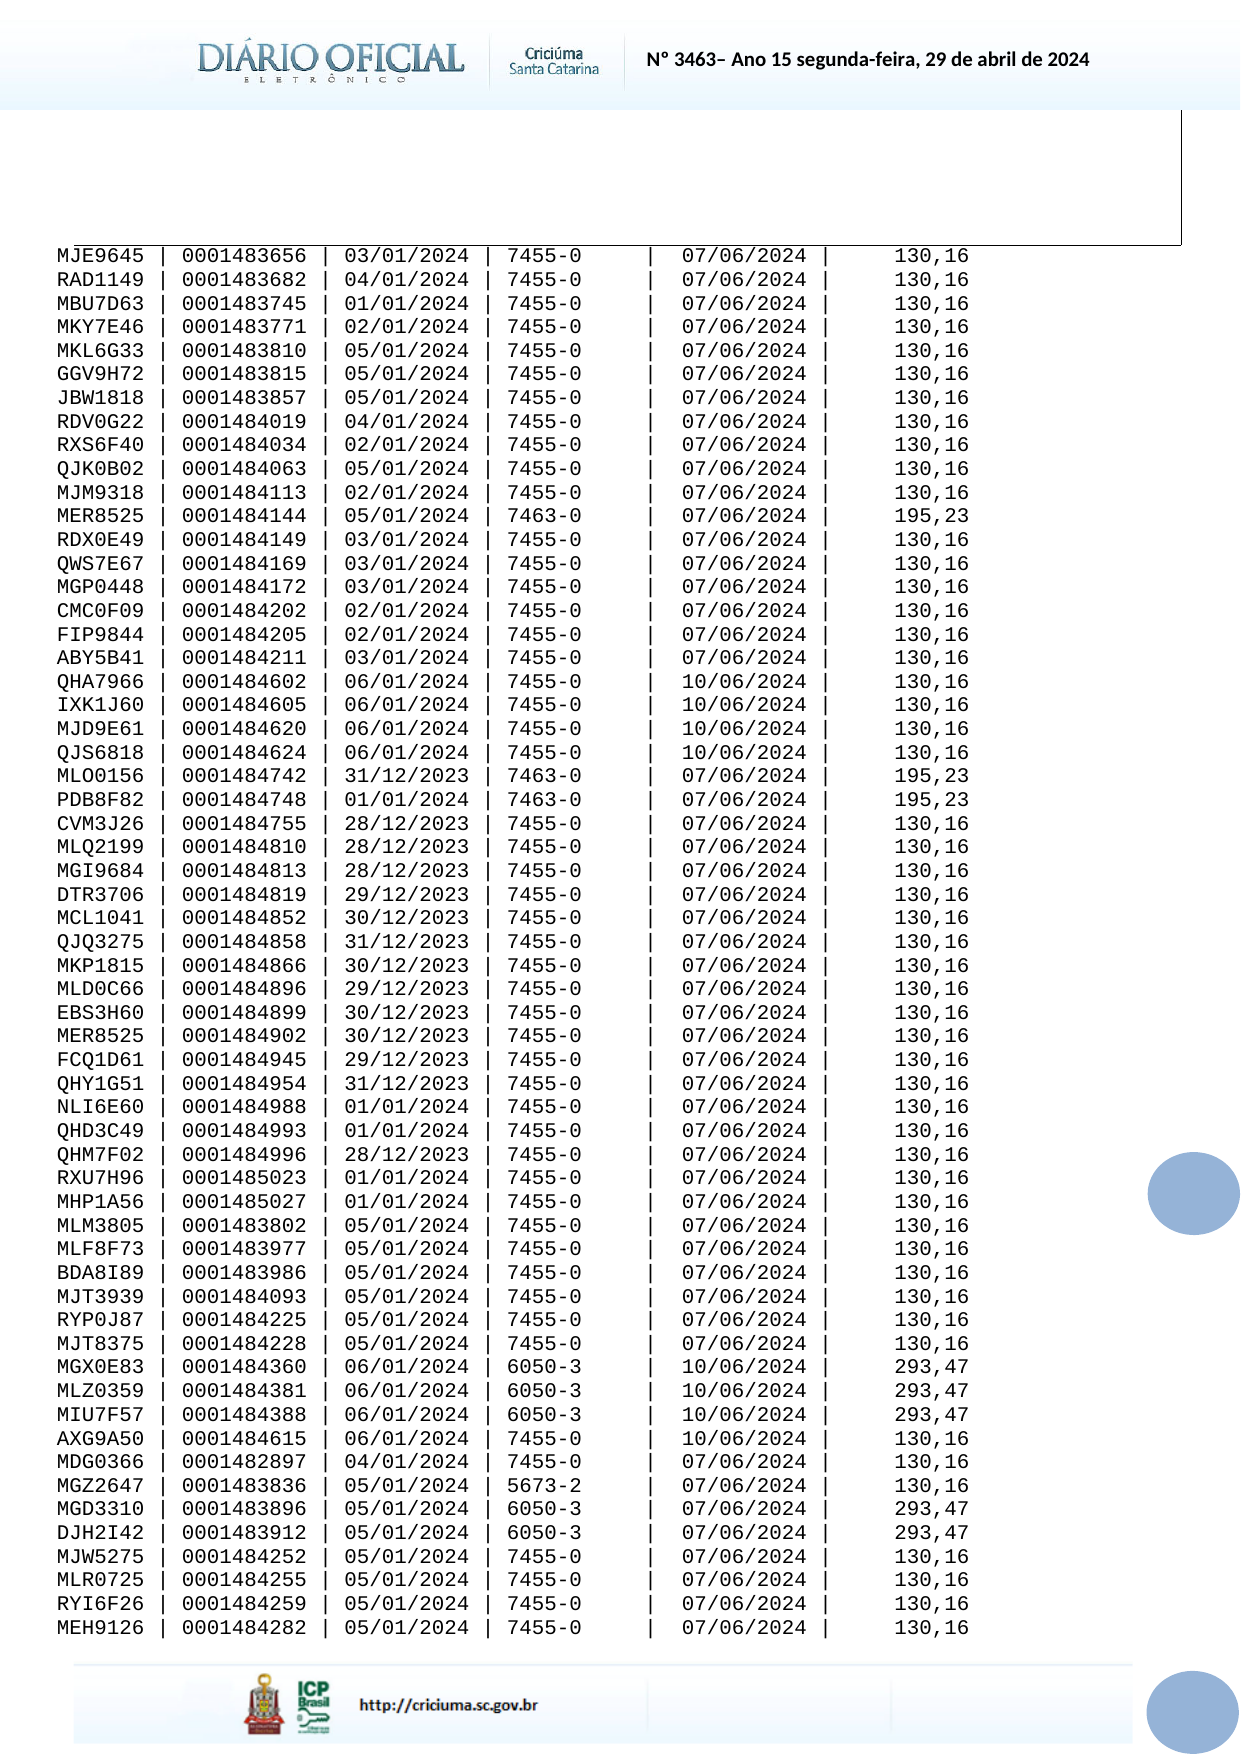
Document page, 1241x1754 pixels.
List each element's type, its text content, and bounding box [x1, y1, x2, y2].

text PDB8F82 | 0001484748 | 01/01/2024 | 7463-0 | 07/06/2024 | 195,23 [44, 789, 1181, 813]
text MHP1A56 | 0001485027 | 01/01/2024 | 7455-0 | 07/06/2024 | 130,16 [44, 1191, 1153, 1215]
text BDA8I89 | 0001483986 | 05/01/2024 | 7455-0 | 07/06/2024 | 130,16 [44, 1262, 1181, 1286]
text NLI6E60 | 0001484988 | 01/01/2024 | 7455-0 | 07/06/2024 | 130,16 [44, 1096, 1181, 1120]
text MLF8F73 | 0001483977 | 05/01/2024 | 7455-0 | 07/06/2024 | 130,16 [44, 1238, 1181, 1262]
text MJT3939 | 0001484093 | 05/01/2024 | 7455-0 | 07/06/2024 | 130,16 [44, 1286, 1181, 1309]
text MEH9126 | 0001484282 | 05/01/2024 | 7455-0 | 07/06/2024 | 130,16 [44, 1617, 1181, 1640]
text MLQ2199 | 0001484810 | 28/12/2023 | 7455-0 | 07/06/2024 | 130,16 [44, 836, 1181, 860]
text MGI9684 | 0001484813 | 28/12/2023 | 7455-0 | 07/06/2024 | 130,16 [44, 860, 1181, 884]
text AXG9A50 | 0001484615 | 06/01/2024 | 7455-0 | 10/06/2024 | 130,16 [44, 1427, 1181, 1451]
text MJT8375 | 0001484228 | 05/01/2024 | 7455-0 | 07/06/2024 | 130,16 [44, 1333, 1181, 1357]
text QHY1G51 | 0001484954 | 31/12/2023 | 7455-0 | 07/06/2024 | 130,16 [44, 1073, 1181, 1096]
text MJE9645 | 0001483656 | 03/01/2024 | 7455-0 | 07/06/2024 | 130,16 [44, 245, 1181, 269]
text RXS6F40 | 0001484034 | 02/01/2024 | 7455-0 | 07/06/2024 | 130,16 [44, 434, 1181, 458]
text MCL1041 | 0001484852 | 30/12/2023 | 7455-0 | 07/06/2024 | 130,16 [44, 907, 1181, 931]
text RDV0G22 | 0001484019 | 04/01/2024 | 7455-0 | 07/06/2024 | 130,16 [44, 411, 1181, 434]
text MGD3310 | 0001483896 | 05/01/2024 | 6050-3 | 07/06/2024 | 293,47 [44, 1498, 1181, 1522]
text QHA7966 | 0001484602 | 06/01/2024 | 7455-0 | 10/06/2024 | 130,16 [44, 671, 1181, 694]
text MGX0E83 | 0001484360 | 06/01/2024 | 6050-3 | 10/06/2024 | 293,47 [44, 1357, 1181, 1380]
text MLD0C66 | 0001484896 | 29/12/2023 | 7455-0 | 07/06/2024 | 130,16 [44, 978, 1181, 1002]
text MJW5275 | 0001484252 | 05/01/2024 | 7455-0 | 07/06/2024 | 130,16 [44, 1546, 1181, 1569]
text CMC0F09 | 0001484202 | 02/01/2024 | 7455-0 | 07/06/2024 | 130,16 [44, 600, 1181, 623]
text MLR0725 | 0001484255 | 05/01/2024 | 7455-0 | 07/06/2024 | 130,16 [44, 1569, 1181, 1593]
text QHM7F02 | 0001484996 | 28/12/2023 | 7455-0 | 07/06/2024 | 130,16 [44, 1144, 1181, 1167]
text RYI6F26 | 0001484259 | 05/01/2024 | 7455-0 | 07/06/2024 | 130,16 [44, 1593, 1181, 1617]
text QJS6818 | 0001484624 | 06/01/2024 | 7455-0 | 10/06/2024 | 130,16 [44, 742, 1181, 765]
text MER8525 | 0001484144 | 05/01/2024 | 7463-0 | 07/06/2024 | 195,23 [44, 505, 1181, 529]
text FIP9844 | 0001484205 | 02/01/2024 | 7455-0 | 07/06/2024 | 130,16 [44, 623, 1181, 647]
text QHD3C49 | 0001484993 | 01/01/2024 | 7455-0 | 07/06/2024 | 130,16 [44, 1120, 1181, 1144]
text MGP0448 | 0001484172 | 03/01/2024 | 7455-0 | 07/06/2024 | 130,16 [44, 576, 1181, 600]
text RYP0J87 | 0001484225 | 05/01/2024 | 7455-0 | 07/06/2024 | 130,16 [44, 1309, 1181, 1333]
text GGV9H72 | 0001483815 | 05/01/2024 | 7455-0 | 07/06/2024 | 130,16 [44, 363, 1181, 387]
text MGZ2647 | 0001483836 | 05/01/2024 | 5673-2 | 07/06/2024 | 130,16 [44, 1475, 1181, 1498]
text MLO0156 | 0001484742 | 31/12/2023 | 7463-0 | 07/06/2024 | 195,23 [44, 765, 1181, 789]
text DTR3706 | 0001484819 | 29/12/2023 | 7455-0 | 07/06/2024 | 130,16 [44, 884, 1181, 907]
text CVM3J26 | 0001484755 | 28/12/2023 | 7455-0 | 07/06/2024 | 130,16 [44, 813, 1181, 836]
text MLZ0359 | 0001484381 | 06/01/2024 | 6050-3 | 10/06/2024 | 293,47 [44, 1380, 1181, 1404]
text MLM3805 | 0001483802 | 05/01/2024 | 7455-0 | 07/06/2024 | 130,16 [44, 1215, 1181, 1238]
text QWS7E67 | 0001484169 | 03/01/2024 | 7455-0 | 07/06/2024 | 130,16 [44, 553, 1181, 576]
text JBW1818 | 0001483857 | 05/01/2024 | 7455-0 | 07/06/2024 | 130,16 [44, 387, 1181, 411]
text FCQ1D61 | 0001484945 | 29/12/2023 | 7455-0 | 07/06/2024 | 130,16 [44, 1049, 1181, 1073]
text MER8525 | 0001484902 | 30/12/2023 | 7455-0 | 07/06/2024 | 130,16 [44, 1026, 1181, 1049]
text RAD1149 | 0001483682 | 04/01/2024 | 7455-0 | 07/06/2024 | 130,16 [44, 269, 1181, 292]
text MBU7D63 | 0001483745 | 01/01/2024 | 7455-0 | 07/06/2024 | 130,16 [44, 292, 1181, 316]
text MKP1815 | 0001484866 | 30/12/2023 | 7455-0 | 07/06/2024 | 130,16 [44, 954, 1181, 978]
text MKY7E46 | 0001483771 | 02/01/2024 | 7455-0 | 07/06/2024 | 130,16 [44, 316, 1181, 340]
text EBS3H60 | 0001484899 | 30/12/2023 | 7455-0 | 07/06/2024 | 130,16 [44, 1002, 1181, 1026]
text ABY5B41 | 0001484211 | 03/01/2024 | 7455-0 | 07/06/2024 | 130,16 [44, 647, 1181, 671]
text QJQ3275 | 0001484858 | 31/12/2023 | 7455-0 | 07/06/2024 | 130,16 [44, 931, 1181, 954]
text RDX0E49 | 0001484149 | 03/01/2024 | 7455-0 | 07/06/2024 | 130,16 [44, 529, 1181, 553]
text RXU7H96 | 0001485023 | 01/01/2024 | 7455-0 | 07/06/2024 | 130,16 [44, 1167, 1157, 1191]
text DJH2I42 | 0001483912 | 05/01/2024 | 6050-3 | 07/06/2024 | 293,47 [44, 1522, 1181, 1546]
text MJD9E61 | 0001484620 | 06/01/2024 | 7455-0 | 10/06/2024 | 130,16 [44, 718, 1181, 742]
text MKL6G33 | 0001483810 | 05/01/2024 | 7455-0 | 07/06/2024 | 130,16 [44, 340, 1181, 363]
text MDG0366 | 0001482897 | 04/01/2024 | 7455-0 | 07/06/2024 | 130,16 [44, 1451, 1181, 1475]
text IXK1J60 | 0001484605 | 06/01/2024 | 7455-0 | 10/06/2024 | 130,16 [44, 694, 1181, 718]
text MIU7F57 | 0001484388 | 06/01/2024 | 6050-3 | 10/06/2024 | 293,47 [44, 1404, 1181, 1427]
text MJM9318 | 0001484113 | 02/01/2024 | 7455-0 | 07/06/2024 | 130,16 [44, 482, 1181, 505]
text QJK0B02 | 0001484063 | 05/01/2024 | 7455-0 | 07/06/2024 | 130,16 [44, 458, 1181, 482]
